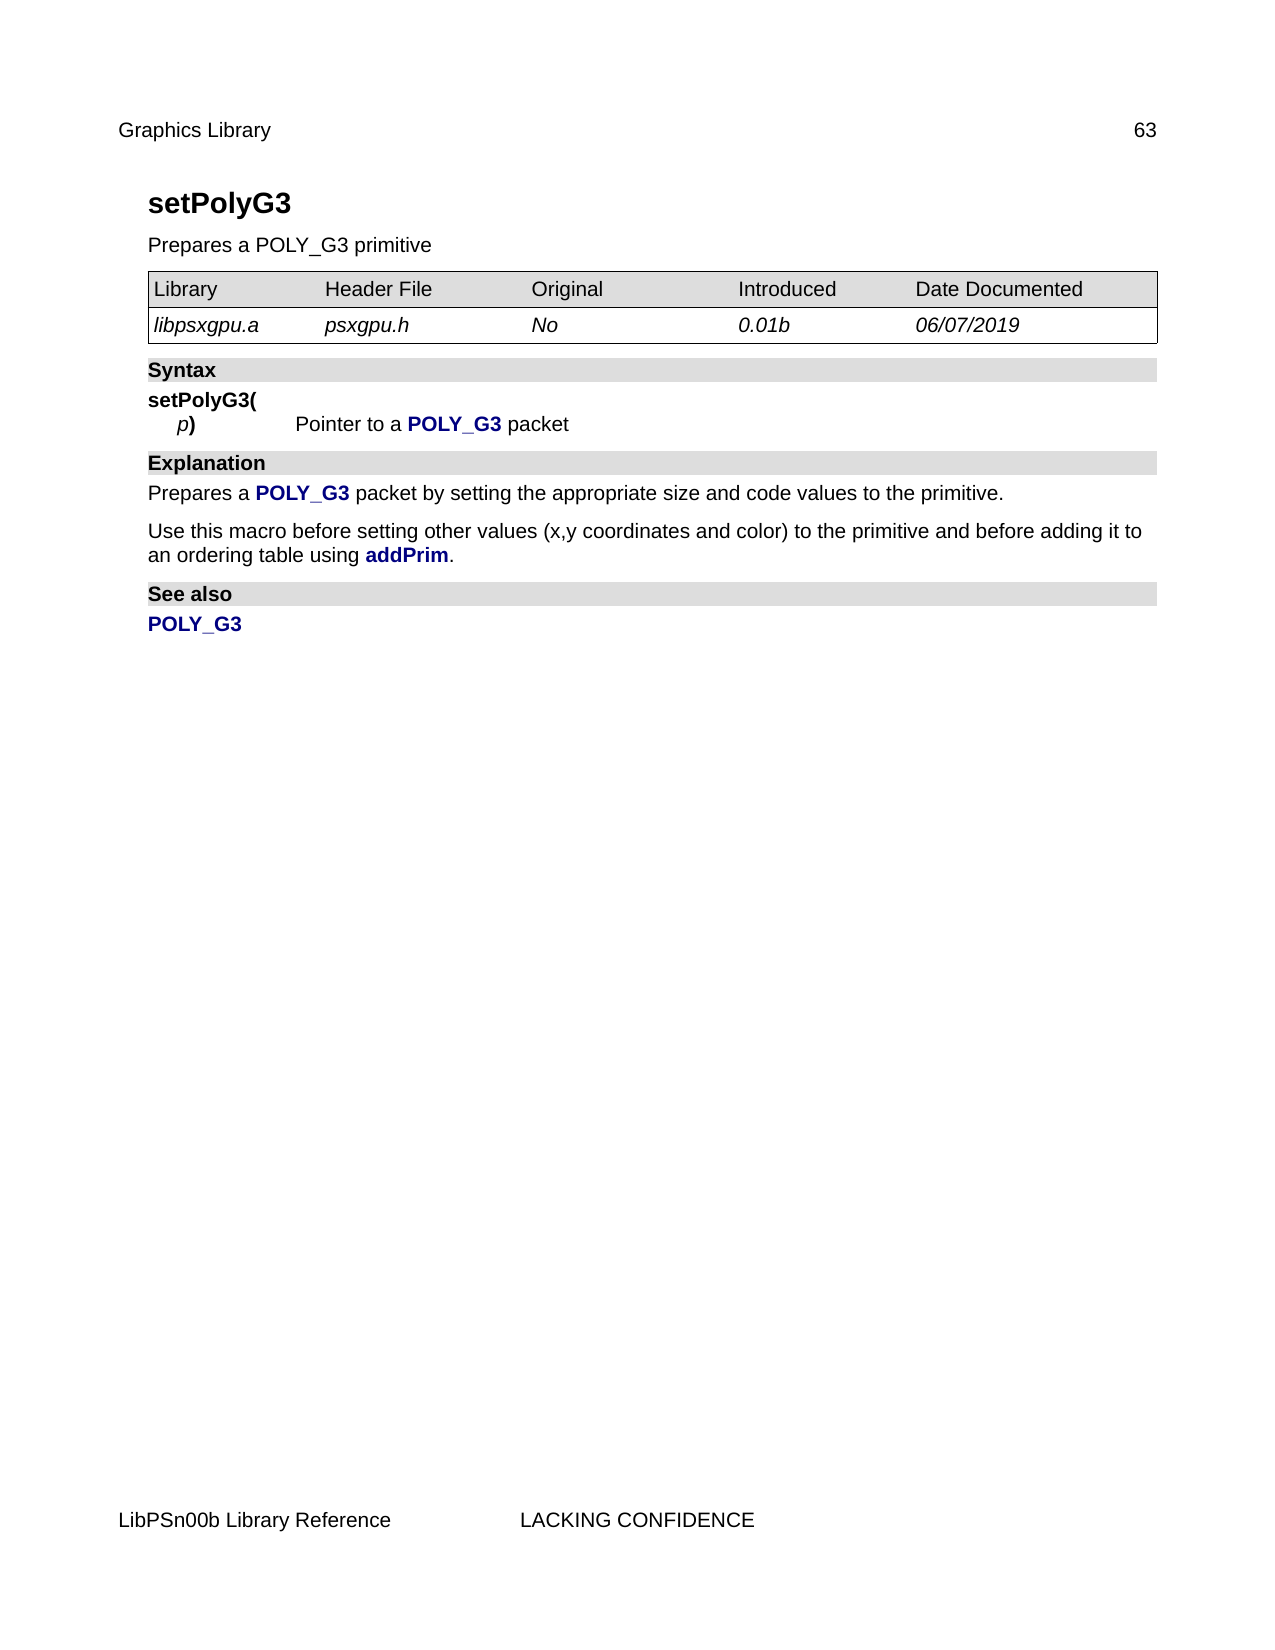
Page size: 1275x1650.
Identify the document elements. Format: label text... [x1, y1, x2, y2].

text Prepares a POLY_G3 primitive [148, 232, 1157, 256]
text Prepares a POLY_G3 packet by setting the appropriate size and code values to the primitive. [148, 481, 1157, 504]
subtitle Explanation [148, 451, 1157, 475]
text POLY_G3 [148, 612, 1157, 636]
text Library Header File Original Introduced Date Documented [149, 272, 1157, 307]
subtitle Syntax [148, 358, 1157, 382]
subtitle See also [148, 582, 1157, 606]
subtitle setPolyG3 [148, 186, 1157, 220]
text p) Pointer to a POLY_G3 packet [148, 412, 1157, 436]
text Use this macro before setting other values (x,y coordinates and color) to the primitive and before adding it to an ordering table using addPrim. [148, 519, 1157, 567]
text setPolyG3( [148, 388, 1157, 412]
text libpsxgpu.a psxgpu.h No 0.01b 06/07/2019 [149, 308, 1157, 343]
